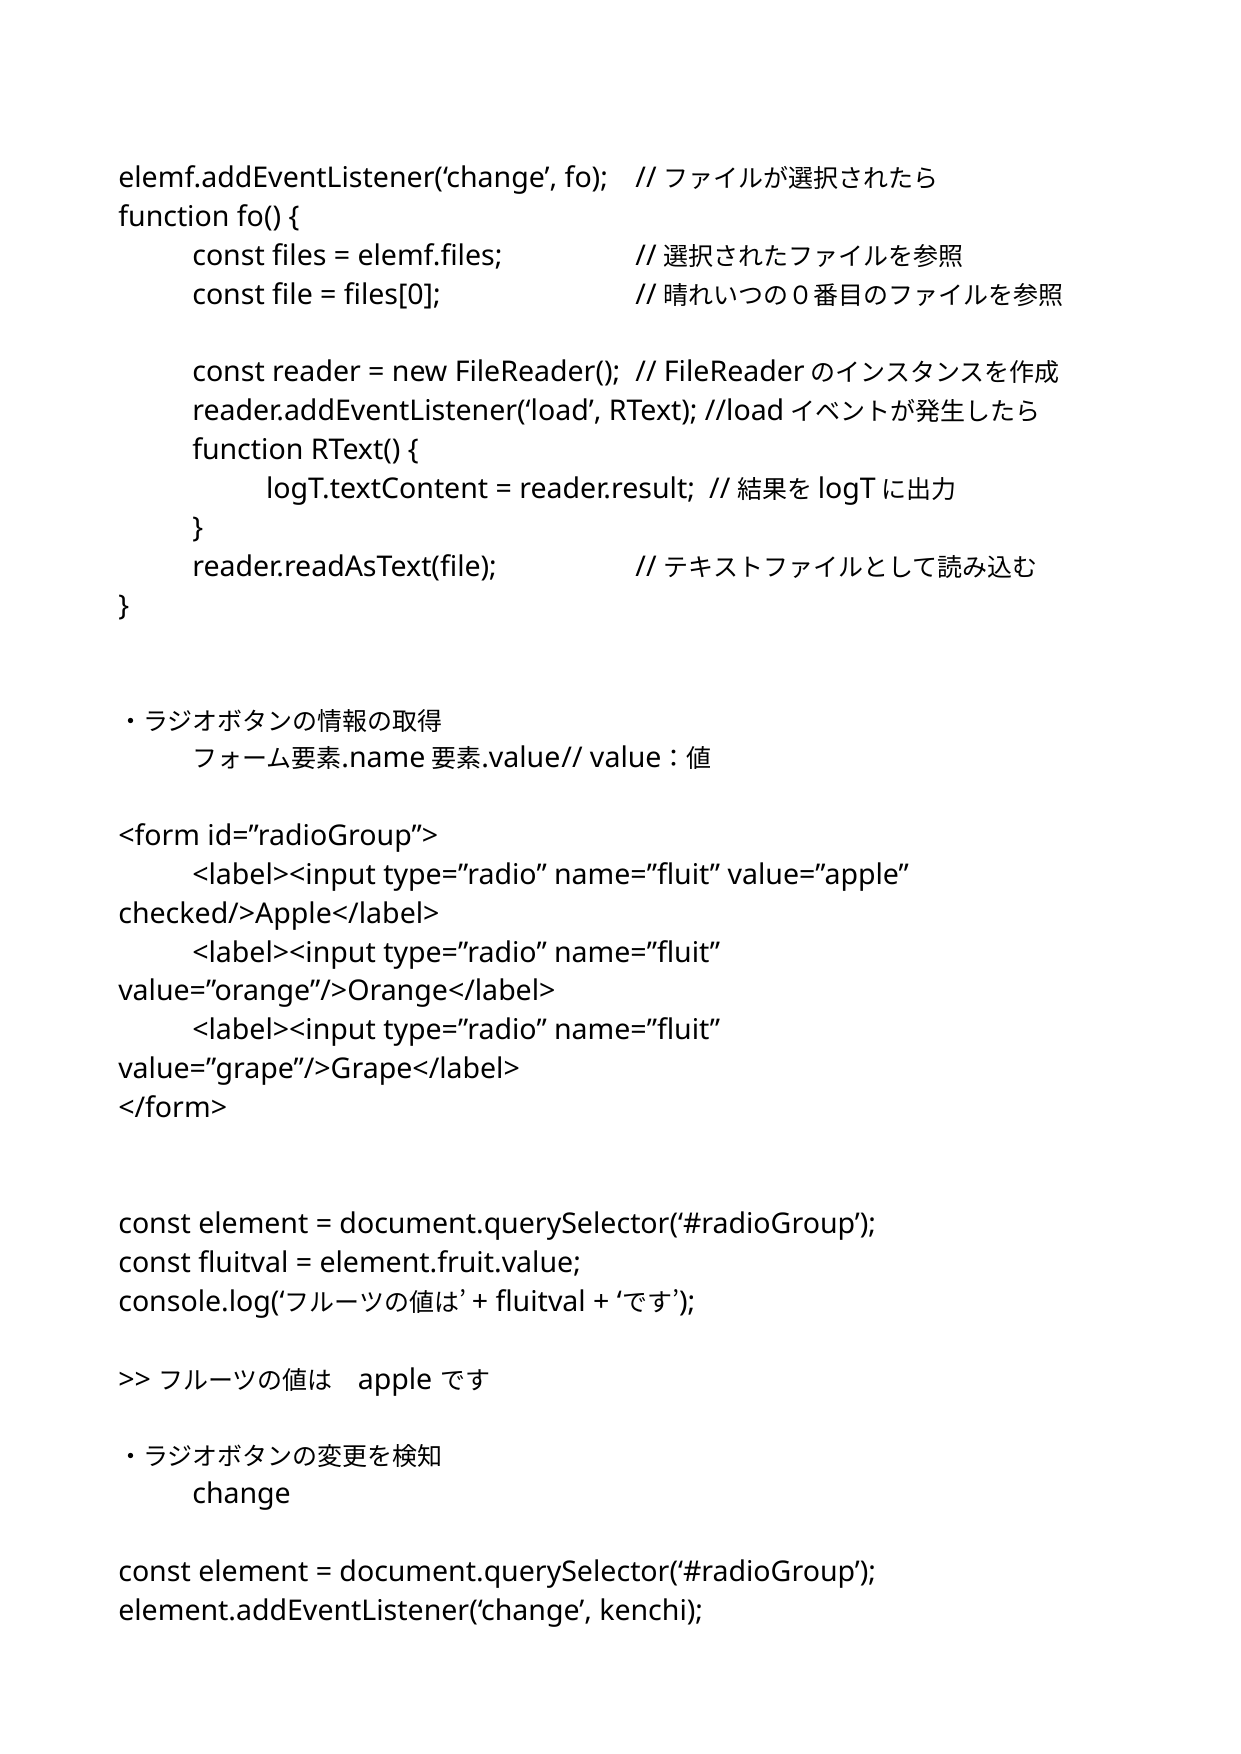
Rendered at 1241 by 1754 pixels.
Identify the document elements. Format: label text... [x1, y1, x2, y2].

text const files = elemf.files; // 選択されたファイルを参照 [118, 235, 1122, 273]
text } [118, 507, 1122, 546]
text const fluitval = element.fruit.value; [118, 1242, 1122, 1281]
text element.addEventListener(‘change’, kenchi); [118, 1589, 1122, 1628]
text ・ラジオボタンの変更を検知 [118, 1437, 1122, 1473]
text function fo() { [118, 196, 1122, 235]
text フォーム要素.name要素.value // value：値 [118, 737, 1122, 776]
text >> フルーツの値は apple です [118, 1359, 1122, 1398]
text <label><input type=”radio” name=”fluit” value=”grape”/>Grape</label> [118, 1009, 1122, 1087]
text } [118, 584, 1122, 623]
text <label><input type=”radio” name=”fluit” value=”orange”/>Orange</label> [118, 931, 1122, 1009]
text const reader = new FileReader(); // FileReaderのインスタンスを作成 [118, 351, 1122, 390]
text change [118, 1473, 1122, 1512]
text const element = document.querySelector(‘#radioGroup’); [118, 1203, 1122, 1242]
text <label><input type=”radio” name=”fluit” value=”apple” checked/>Apple</label> [118, 854, 1122, 931]
text <form id=”radioGroup”> [118, 815, 1122, 854]
text elemf.addEventListener(‘change’, fo); // ファイルが選択されたら [118, 157, 1122, 196]
text logT.textContent = reader.result; // 結果をlogTに出力 [118, 468, 1122, 507]
text const file = files[0]; // 晴れいつの０番目のファイルを参照 [118, 273, 1122, 312]
text ・ラジオボタンの情報の取得 [118, 701, 1122, 737]
text const element = document.querySelector(‘#radioGroup’); [118, 1551, 1122, 1589]
text reader.readAsText(file); // テキストファイルとして読み込む [118, 546, 1122, 584]
text console.log(‘フルーツの値は’ + fluitval + ‘です’); [118, 1281, 1122, 1320]
text </form> [118, 1087, 1122, 1126]
text reader.addEventListener(‘load’, RText); //loadイベントが発生したら [118, 390, 1122, 429]
text function RText() { [118, 429, 1122, 468]
